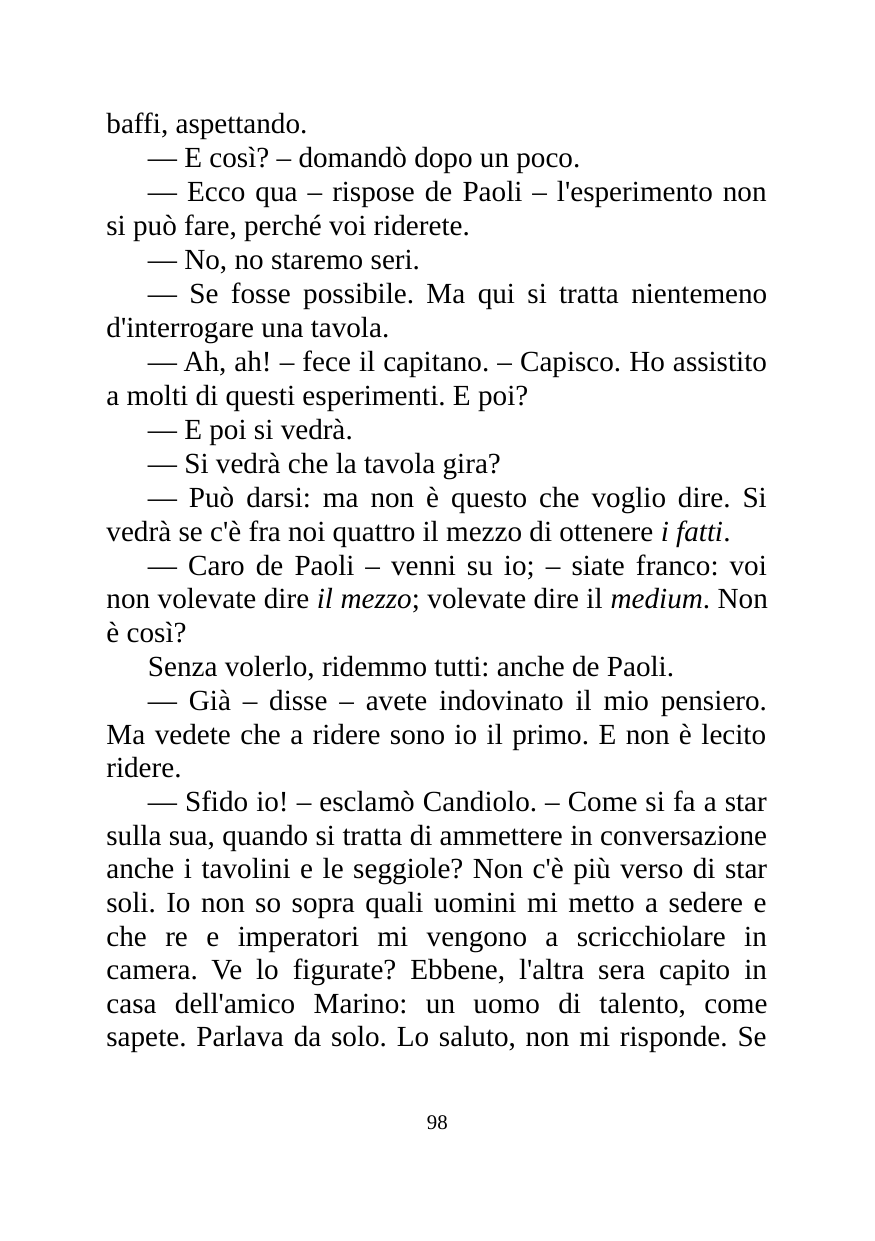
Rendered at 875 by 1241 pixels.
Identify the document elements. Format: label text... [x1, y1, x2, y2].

text Senza volerlo, ridemmo tutti: anche de Paoli. [106, 649, 768, 683]
text — Se fosse possibile. Ma qui si tratta nientemeno d'interrogare una tavola. [106, 276, 768, 343]
text — Si vedrà che la tavola gira? [106, 446, 768, 479]
text — No, no staremo seri. [106, 242, 768, 276]
text — Caro de Paoli – venni su io; – siate franco: voi non volevate dire il mezzo; volevate dire il medium. Non è così? [106, 548, 768, 648]
text baffi, aspettando. [106, 106, 768, 140]
text — Già – disse – avete indovinato il mio pensiero. Ma vedete che a ridere sono io il primo. E non è lecito ridere. [106, 683, 768, 784]
text — E così? – domandò dopo un poco. [106, 140, 768, 174]
text — Può darsi: ma non è questo che voglio dire. Si vedrà se c'è fra noi quattro il mezzo di ottenere i fatti. [106, 480, 768, 547]
text — Ecco qua – rispose de Paoli – l'esperimento non si può fare, perché voi riderete. [106, 174, 768, 242]
text — Ah, ah! – fece il capitano. – Capisco. Ho assistito a molti di questi esperimenti. E poi? [106, 344, 768, 411]
text — E poi si vedrà. [106, 412, 768, 445]
text — Sfido io! – esclamò Candiolo. – Come si fa a star sulla sua, quando si tratta di ammettere in conversazione anche i tavolini e le seggiole? Non c'è più verso di star soli. Io non so sopra quali uomini mi metto a sedere e che re e imperatori mi vengono a scricchiolare in camera. Ve lo figurate? Ebbene, l'altra sera capito in casa dell'amico Marino: un uomo di talento, come sapete. Parlava da solo. Lo saluto, non mi risponde. Se [106, 784, 768, 1053]
